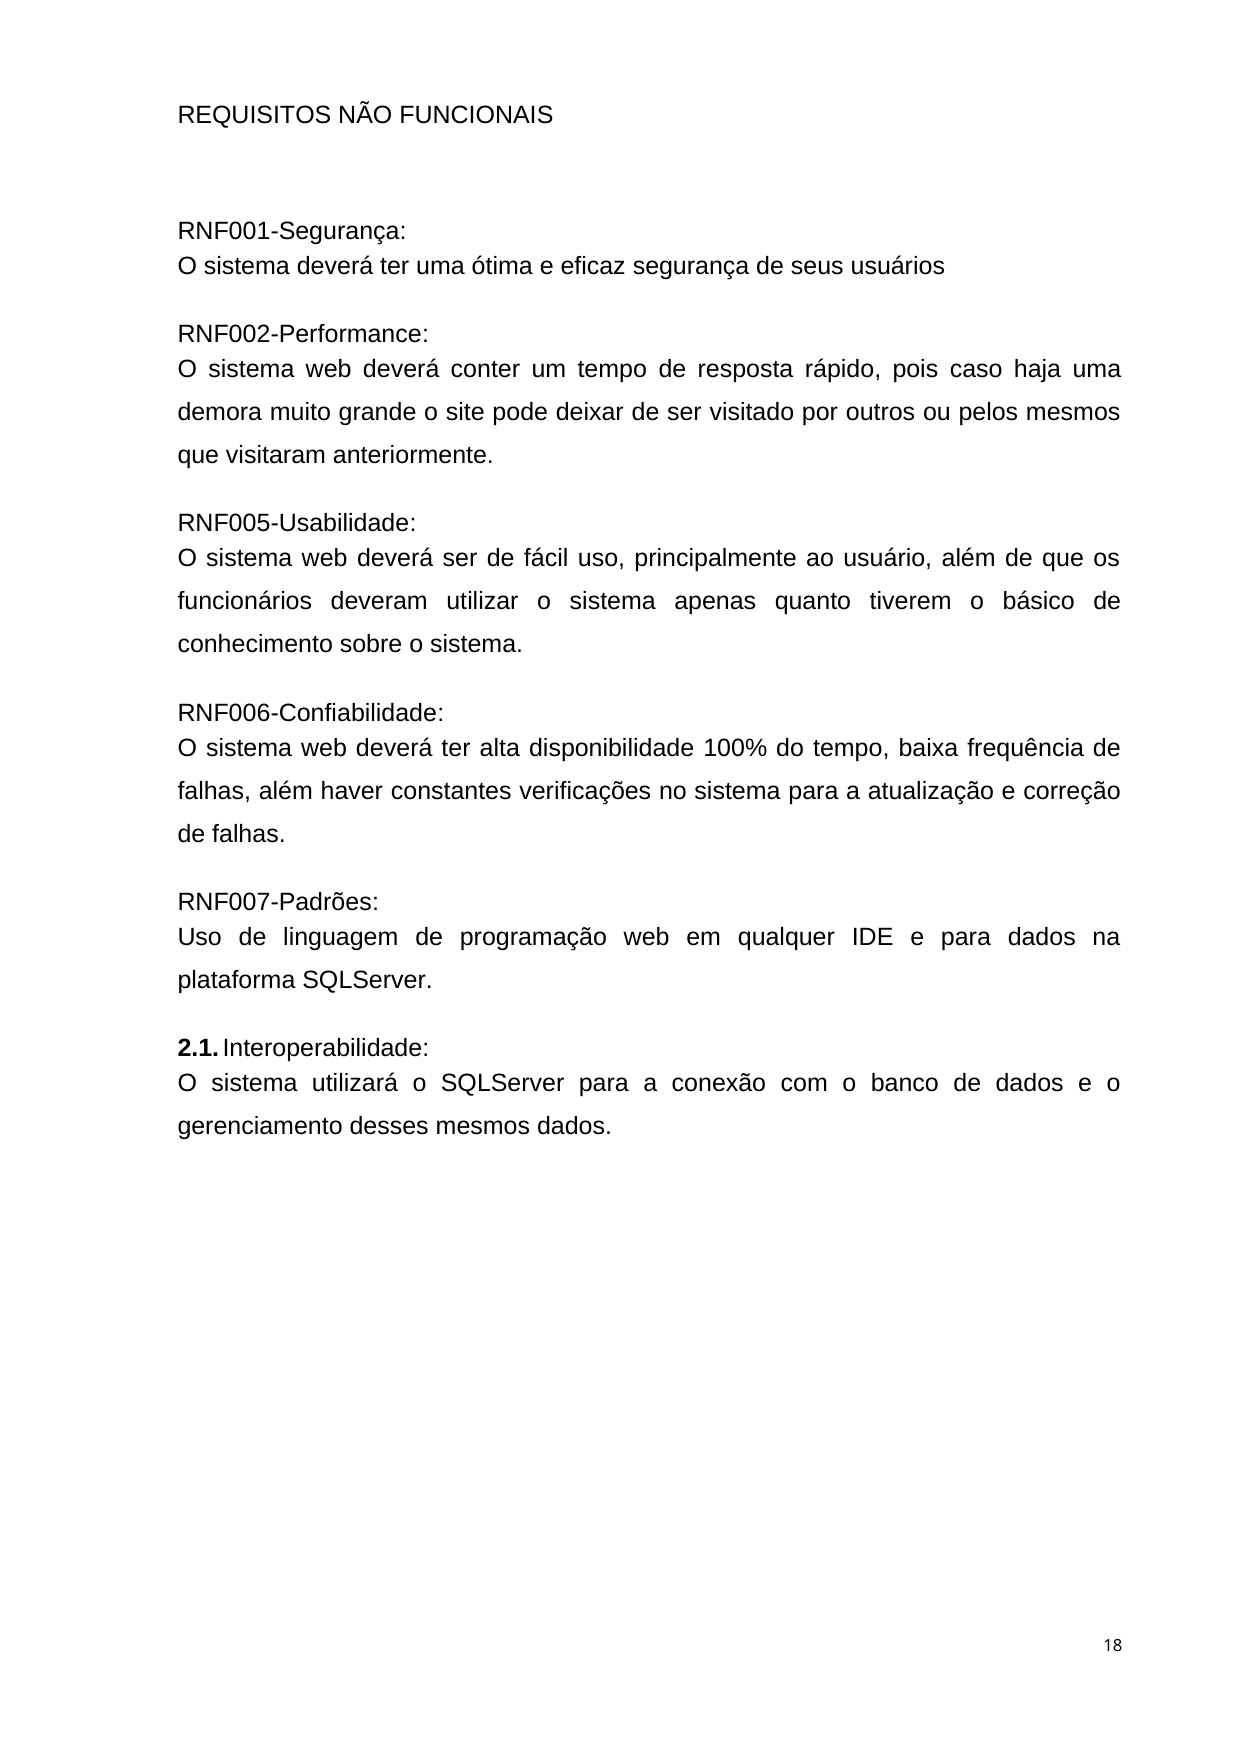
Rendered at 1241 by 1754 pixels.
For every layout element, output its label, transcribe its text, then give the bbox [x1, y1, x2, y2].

text O sistema deverá ter uma ótima e eficaz segurança de seus usuários [177, 251, 1122, 279]
subtitle RNF001-Segurança: [177, 216, 1122, 244]
subtitle RNF007-Padrões: [177, 887, 1122, 916]
text O sistema utilizará o SQLServer para a conexão com o banco de dados e o gerenciamento desses mesmos dados. [177, 1068, 1122, 1140]
subtitle REQUISITOS NÃO FUNCIONAIS [177, 100, 1122, 129]
text O sistema web deverá ser de fácil uso, principalmente ao usuário, além de que os funcionários deveram utilizar o sistema apenas quanto tiverem o básico de conhecimento sobre o sistema. [177, 543, 1122, 658]
text O sistema web deverá ter alta disponibilidade 100% do tempo, baixa frequência de falhas, além haver constantes verificações no sistema para a atualização e correção de falhas. [177, 732, 1122, 847]
text O sistema web deverá conter um tempo de resposta rápido, pois caso haja uma demora muito grande o site pode deixar de ser visitado por outros ou pelos mesmos que visitaram anteriormente. [177, 354, 1122, 469]
subtitle RNF005-Usabilidade: [177, 508, 1122, 537]
subtitle Interoperabilidade: [177, 1033, 1122, 1062]
text Uso de linguagem de programação web em qualquer IDE e para dados na plataforma SQLServer. [177, 922, 1122, 994]
subtitle RNF006-Confiabilidade: [177, 697, 1122, 726]
subtitle RNF002-Performance: [177, 319, 1122, 347]
